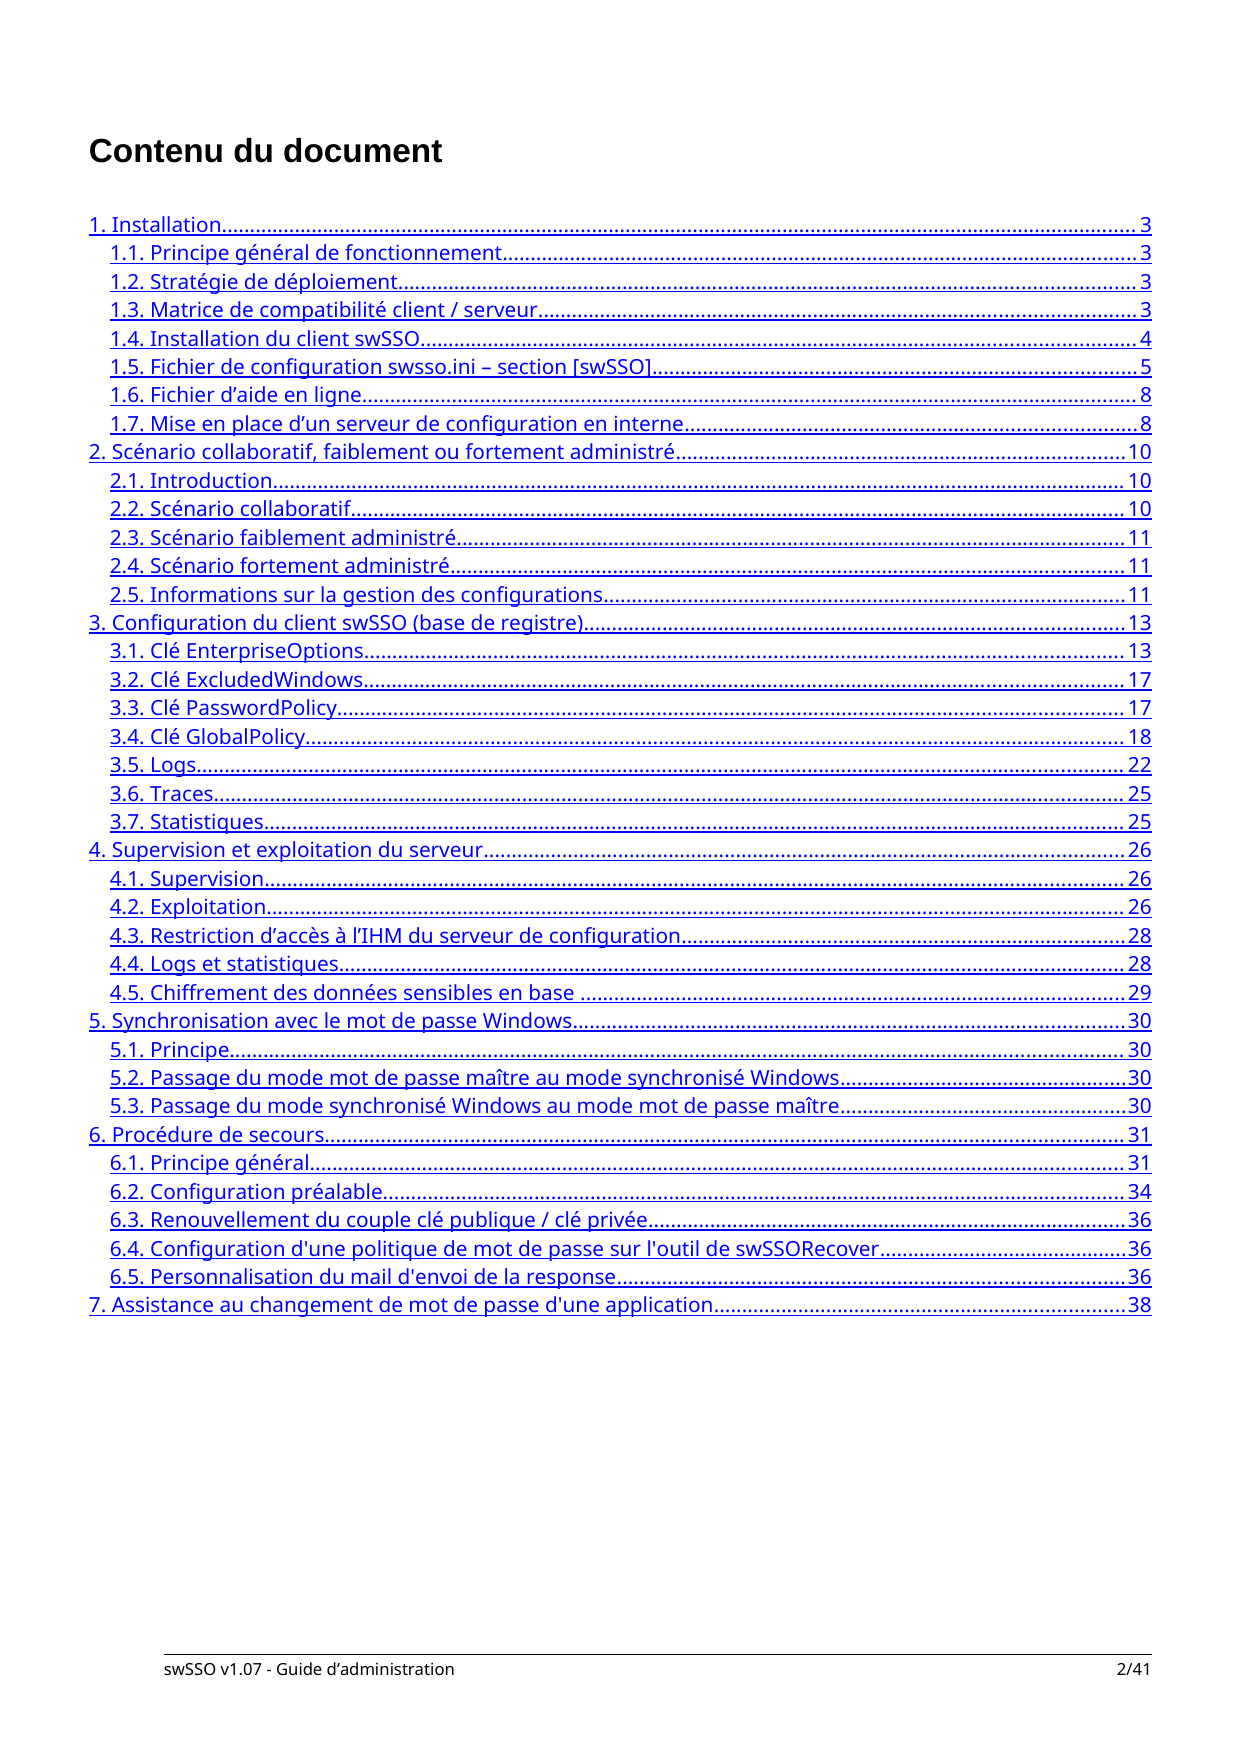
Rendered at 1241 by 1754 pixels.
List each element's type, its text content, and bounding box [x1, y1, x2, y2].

text 2.5. Informations sur la gestion des configurations 11 [109, 580, 1152, 604]
text 2. Scénario collaboratif, faiblement ou fortement administré 10 [89, 437, 1152, 462]
text [109, 775, 1152, 779]
text 3.1. Clé EnterpriseOptions 13 [109, 637, 1152, 661]
text 1.5. Fichier de configuration swsso.ini – section [swSSO] 5 [109, 352, 1152, 376]
text [109, 832, 1152, 836]
text 1.4. Installation du client swSSO 4 [109, 324, 1152, 348]
text 6.2. Configuration préalable 34 [109, 1177, 1152, 1201]
text 4. Supervision et exploitation du serveur 26 [89, 836, 1152, 860]
text 4.3. Restriction d’accès à l’IHM du serveur de configuration 28 [109, 921, 1152, 945]
text 1.3. Matrice de compatibilité client / serveur 3 [109, 295, 1152, 319]
text 3.2. Clé ExcludedWindows 17 [109, 665, 1152, 689]
text 7. Assistance au changement de mot de passe d'une application 38 [89, 1291, 1152, 1315]
text 4.4. Logs et statistiques 28 [109, 949, 1152, 973]
text 2.4. Scénario fortement administré 11 [109, 551, 1152, 575]
text 6.1. Principe général 31 [109, 1148, 1152, 1173]
text 3. Configuration du client swSSO (base de registre) 13 [89, 608, 1152, 632]
text 4.2. Exploitation 26 [109, 892, 1152, 917]
text 5.2. Passage du mode mot de passe maître au mode synchronisé Windows 30 [109, 1063, 1152, 1087]
text 6.5. Personnalisation du mail d'envoi de la response 36 [109, 1262, 1152, 1286]
text [109, 576, 1152, 580]
text 3.7. Statistiques 25 [109, 807, 1152, 831]
text 5.1. Principe 30 [109, 1035, 1152, 1059]
text 3.3. Clé PasswordPolicy 17 [109, 693, 1152, 718]
text 2.3. Scénario faiblement administré 11 [109, 523, 1152, 547]
text 1.6. Fichier d’aide en ligne 8 [109, 381, 1152, 405]
text 4.5. Chiffrement des données sensibles en base 29 [109, 978, 1152, 1002]
text 2.1. Introduction 10 [109, 466, 1152, 490]
text Contenu du document [89, 131, 1152, 169]
text 6.3. Renouvellement du couple clé publique / clé privée 36 [109, 1205, 1152, 1229]
text 4.1. Supervision 26 [109, 864, 1152, 888]
text 1.7. Mise en place d’un serveur de configuration en interne 8 [109, 409, 1152, 433]
text [109, 519, 1152, 523]
text 1.2. Stratégie de déploiement 3 [109, 267, 1152, 291]
text 5.3. Passage du mode synchronisé Windows au mode mot de passe maître 30 [109, 1092, 1152, 1116]
text [109, 1287, 1152, 1291]
text 3.6. Traces 25 [109, 779, 1152, 803]
text 3.5. Logs 22 [109, 750, 1152, 774]
text 6. Procédure de secours 31 [89, 1120, 1152, 1144]
text [109, 1088, 1152, 1092]
text 1. Installation 3 [89, 210, 1152, 234]
text 3.4. Clé GlobalPolicy 18 [109, 722, 1152, 746]
text [109, 1230, 1152, 1234]
text [109, 320, 1152, 324]
text 5. Synchronisation avec le mot de passe Windows 30 [89, 1006, 1152, 1030]
text [109, 974, 1152, 978]
text 6.4. Configuration d'une politique de mot de passe sur l'outil de swSSORecover 36 [109, 1234, 1152, 1258]
text 1.1. Principe général de fonctionnement 3 [109, 238, 1152, 263]
text [109, 377, 1152, 381]
text 2.2. Scénario collaboratif 10 [109, 494, 1152, 518]
